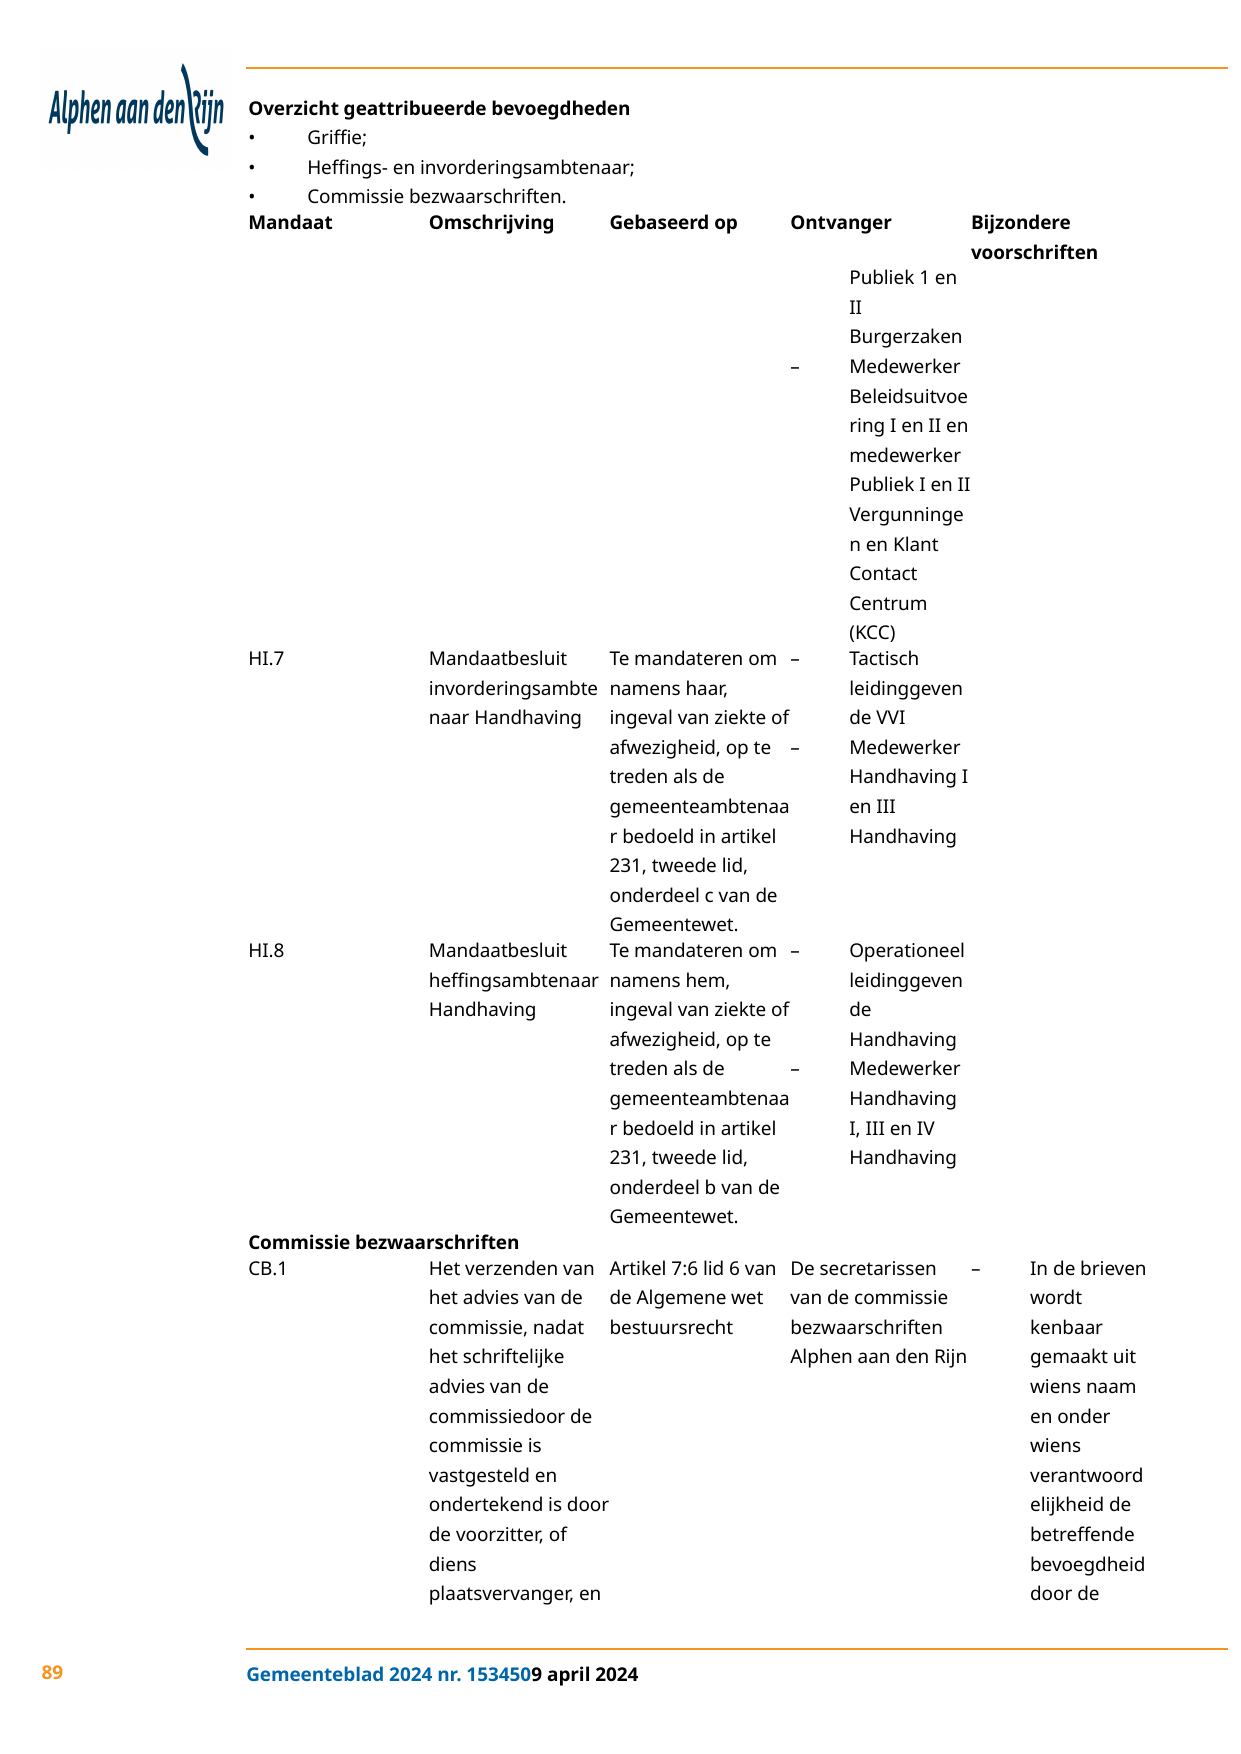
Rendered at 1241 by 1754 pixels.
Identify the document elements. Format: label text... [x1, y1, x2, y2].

table_cell Het verzenden van het advies van de commissie, nadat het schriftelijke advies van de commissiedoor de commissie is vastgesteld en ondertekend is door de voorzitter, of diens plaatsvervanger, en [429, 1255, 609, 1606]
table_cell Mandaatbesluit invorderingsambtenaar Handhaving [429, 645, 609, 937]
table_cell Artikel 7:6 lid 6 van de Algemene wet bestuursrecht [609, 1255, 790, 1606]
table_cell Gebaseerd op [609, 209, 790, 264]
table_cell Te mandateren om namens hem, ingeval van ziekte of afwezigheid, op te treden als de gemeenteambtenaar bedoeld in artikel 231, tweede lid, onderdeel b van de Gemeentewet. [609, 937, 790, 1229]
table_cell Te mandateren om namens haar, ingeval van ziekte of afwezigheid, op te treden als de gemeenteambtenaar bedoeld in artikel 231, tweede lid, onderdeel c van de Gemeentewet. [609, 645, 790, 937]
table_cell [429, 265, 609, 645]
table_cell Commissie bezwaarschriften [248, 1229, 1152, 1255]
table_cell [971, 265, 1152, 645]
table_cell De secretarissen van de commissie bezwaarschriften Alphen aan den Rijn [790, 1255, 971, 1606]
table_header Overzicht geattribueerde bevoegdheden Griffie; Heffings- en invorderingsambtenaar; Commissie bezwaarschriften. [248, 95, 1152, 209]
table_cell Bijzondere voorschriften [971, 209, 1152, 264]
table_cell HI.7 [248, 645, 429, 937]
table_cell Omschrijving [429, 209, 609, 264]
table_cell Tactisch leidinggevende VVI Medewerker Handhaving I en III Handhaving [790, 645, 971, 937]
table_cell [971, 937, 1152, 1229]
picture [41, 47, 231, 172]
table_cell Publiek 1 en II Burgerzaken Medewerker Beleidsuitvoering I en II en medewerker Publiek I en II Vergunningen en Klant Contact Centrum (KCC) [790, 265, 971, 645]
table_cell Ontvanger [790, 209, 971, 264]
table_cell Mandaatbesluit heffingsambtenaar Handhaving [429, 937, 609, 1229]
table_cell [609, 265, 790, 645]
table_cell Mandaat [248, 209, 429, 264]
table_cell [248, 265, 429, 645]
table_cell Operationeel leidinggevende Handhaving Medewerker Handhaving I, III en IV Handhaving [790, 937, 971, 1229]
table_cell [971, 645, 1152, 937]
table_cell In de brieven wordt kenbaar gemaakt uit wiens naam en onder wiens verantwoordelijkheid de betreffende bevoegdheid door de [971, 1255, 1152, 1606]
table_cell CB.1 [248, 1255, 429, 1606]
table_cell HI.8 [248, 937, 429, 1229]
